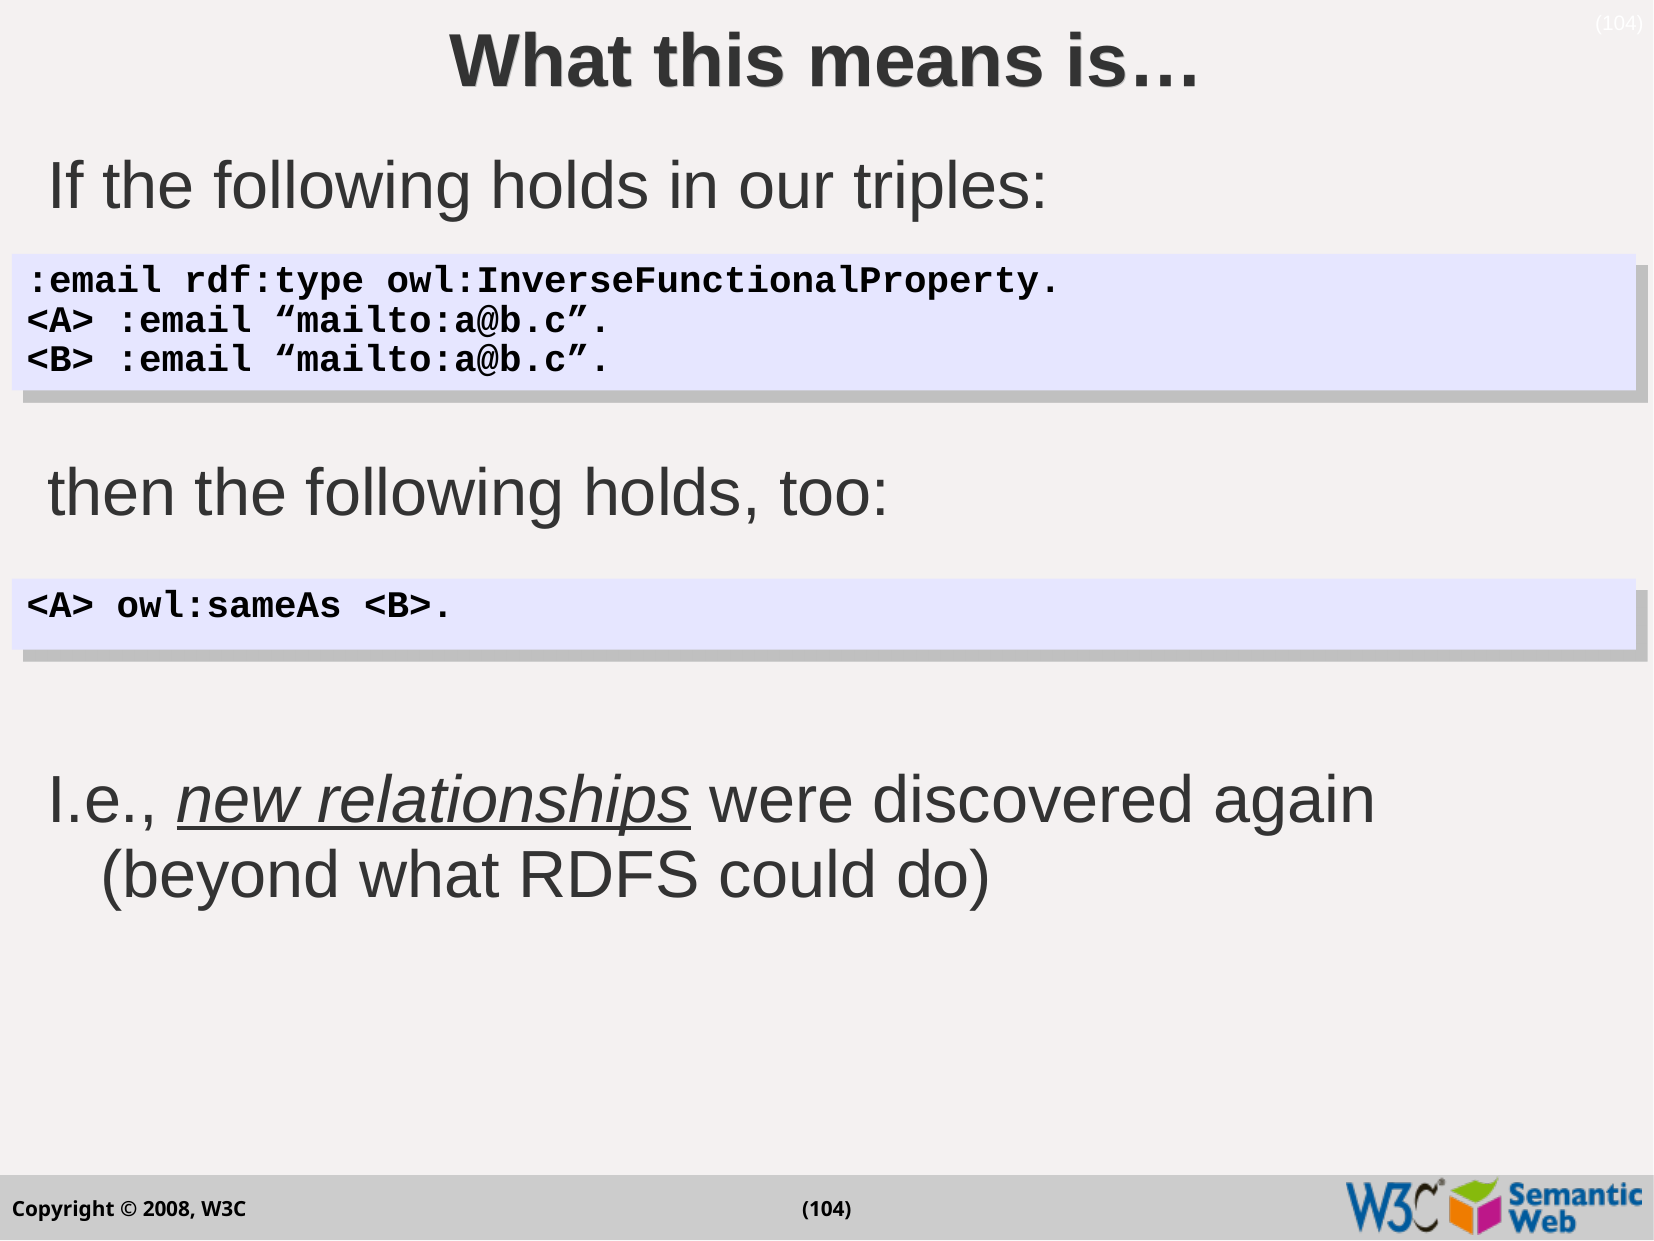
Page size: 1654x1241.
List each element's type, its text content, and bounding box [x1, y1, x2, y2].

picture [1346, 1175, 1642, 1235]
list then the following holds, too: [29, 454, 1624, 556]
text_box :email rdf:type owl:InverseFunctionalProperty. <A> :email “mailto:a@b.c”. <B> :email “mailto:a@b.c”. [11, 253, 1636, 391]
title What this means is… [0, 0, 1654, 119]
list If the following holds in our triples: [29, 147, 1624, 237]
list I.e., new relationships were discovered again (beyond what RDFS could do) [29, 761, 1624, 940]
text_box <A> owl:sameAs <B>. [11, 578, 1636, 650]
